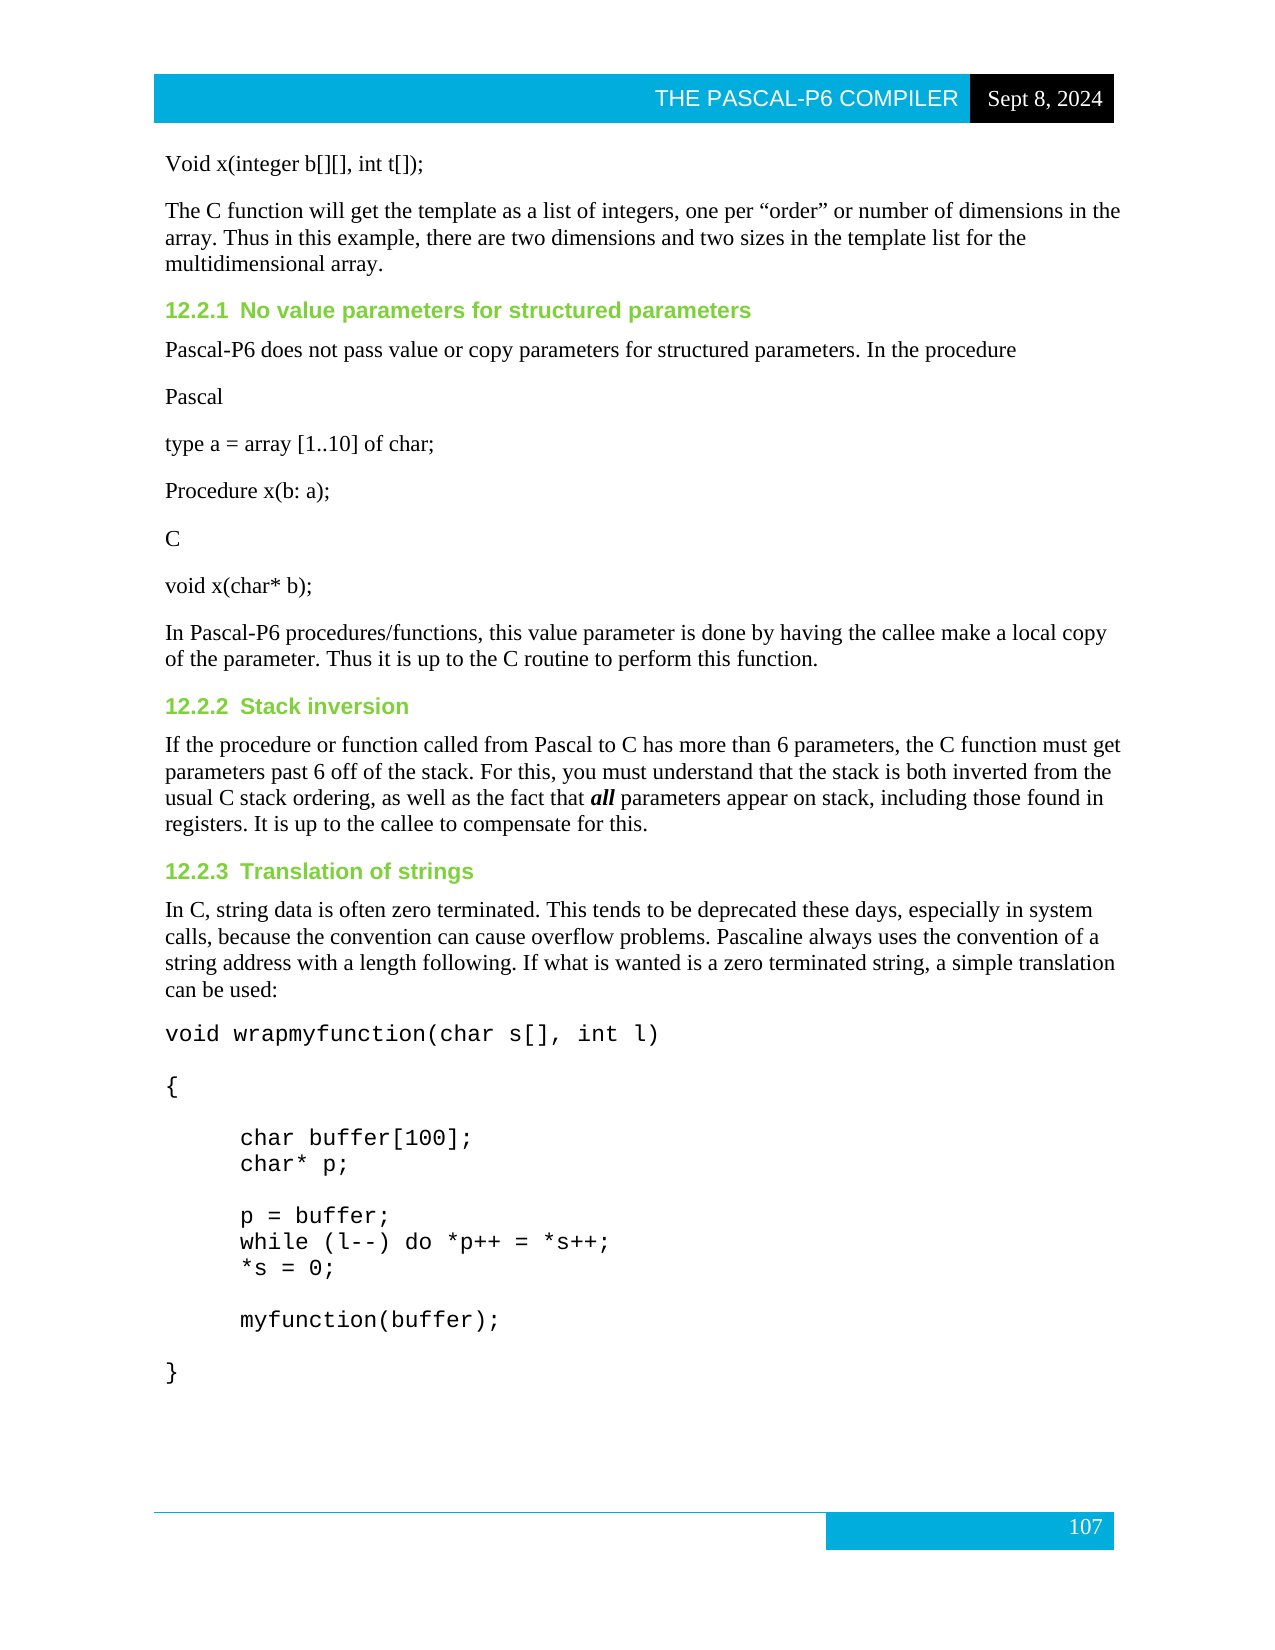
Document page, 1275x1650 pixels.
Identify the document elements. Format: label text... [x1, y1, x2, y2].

text Void x(integer b[][], int t[]); [165, 150, 1125, 176]
subtitle No value parameters for structured parameters [165, 297, 1125, 323]
text } [165, 1360, 1125, 1386]
text void x(char* b); [165, 572, 1125, 598]
subtitle Translation of strings [165, 858, 1125, 884]
text while (l--) do *p++ = *s++; [165, 1230, 1125, 1256]
text type a = array [1..10] of char; [165, 430, 1125, 457]
text char buffer[100]; [165, 1127, 1125, 1152]
text If the procedure or function called from Pascal to C has more than 6 parameters, the C function must get parameters past 6 off of the stack. For this, you must understand that the stack is both inverted from the usual C stack ordering, as well as the fact that all parameters appear on stack, including those found in registers. It is up to the callee to compensate for this. [165, 731, 1125, 837]
text Pascal [165, 383, 1125, 409]
text C [165, 525, 1125, 551]
text { [165, 1075, 1125, 1101]
text Pascal-P6 does not pass value or copy parameters for structured parameters. In the procedure [165, 336, 1125, 362]
text void wrapmyfunction(char s[], int l) [165, 1023, 1125, 1049]
text p = buffer; [165, 1204, 1125, 1230]
text Procedure x(b: a); [165, 477, 1125, 504]
text In C, string data is often zero terminated. This tends to be deprecated these days, especially in system calls, because the convention can cause overflow problems. Pascaline always uses the convention of a string address with a length following. If what is wanted is a zero terminated string, a simple translation can be used: [165, 897, 1125, 1002]
subtitle Stack inversion [165, 693, 1125, 719]
text char* p; [165, 1152, 1125, 1178]
text myfunction(buffer); [165, 1308, 1125, 1334]
text The C function will get the template as a list of integers, one per “order” or number of dimensions in the array. Thus in this example, there are two dimensions and two sizes in the template list for the multidimensional array. [165, 197, 1125, 276]
text *s = 0; [165, 1256, 1125, 1282]
text In Pascal-P6 procedures/functions, this value parameter is done by having the callee make a local copy of the parameter. Thus it is up to the C routine to perform this function. [165, 619, 1125, 672]
